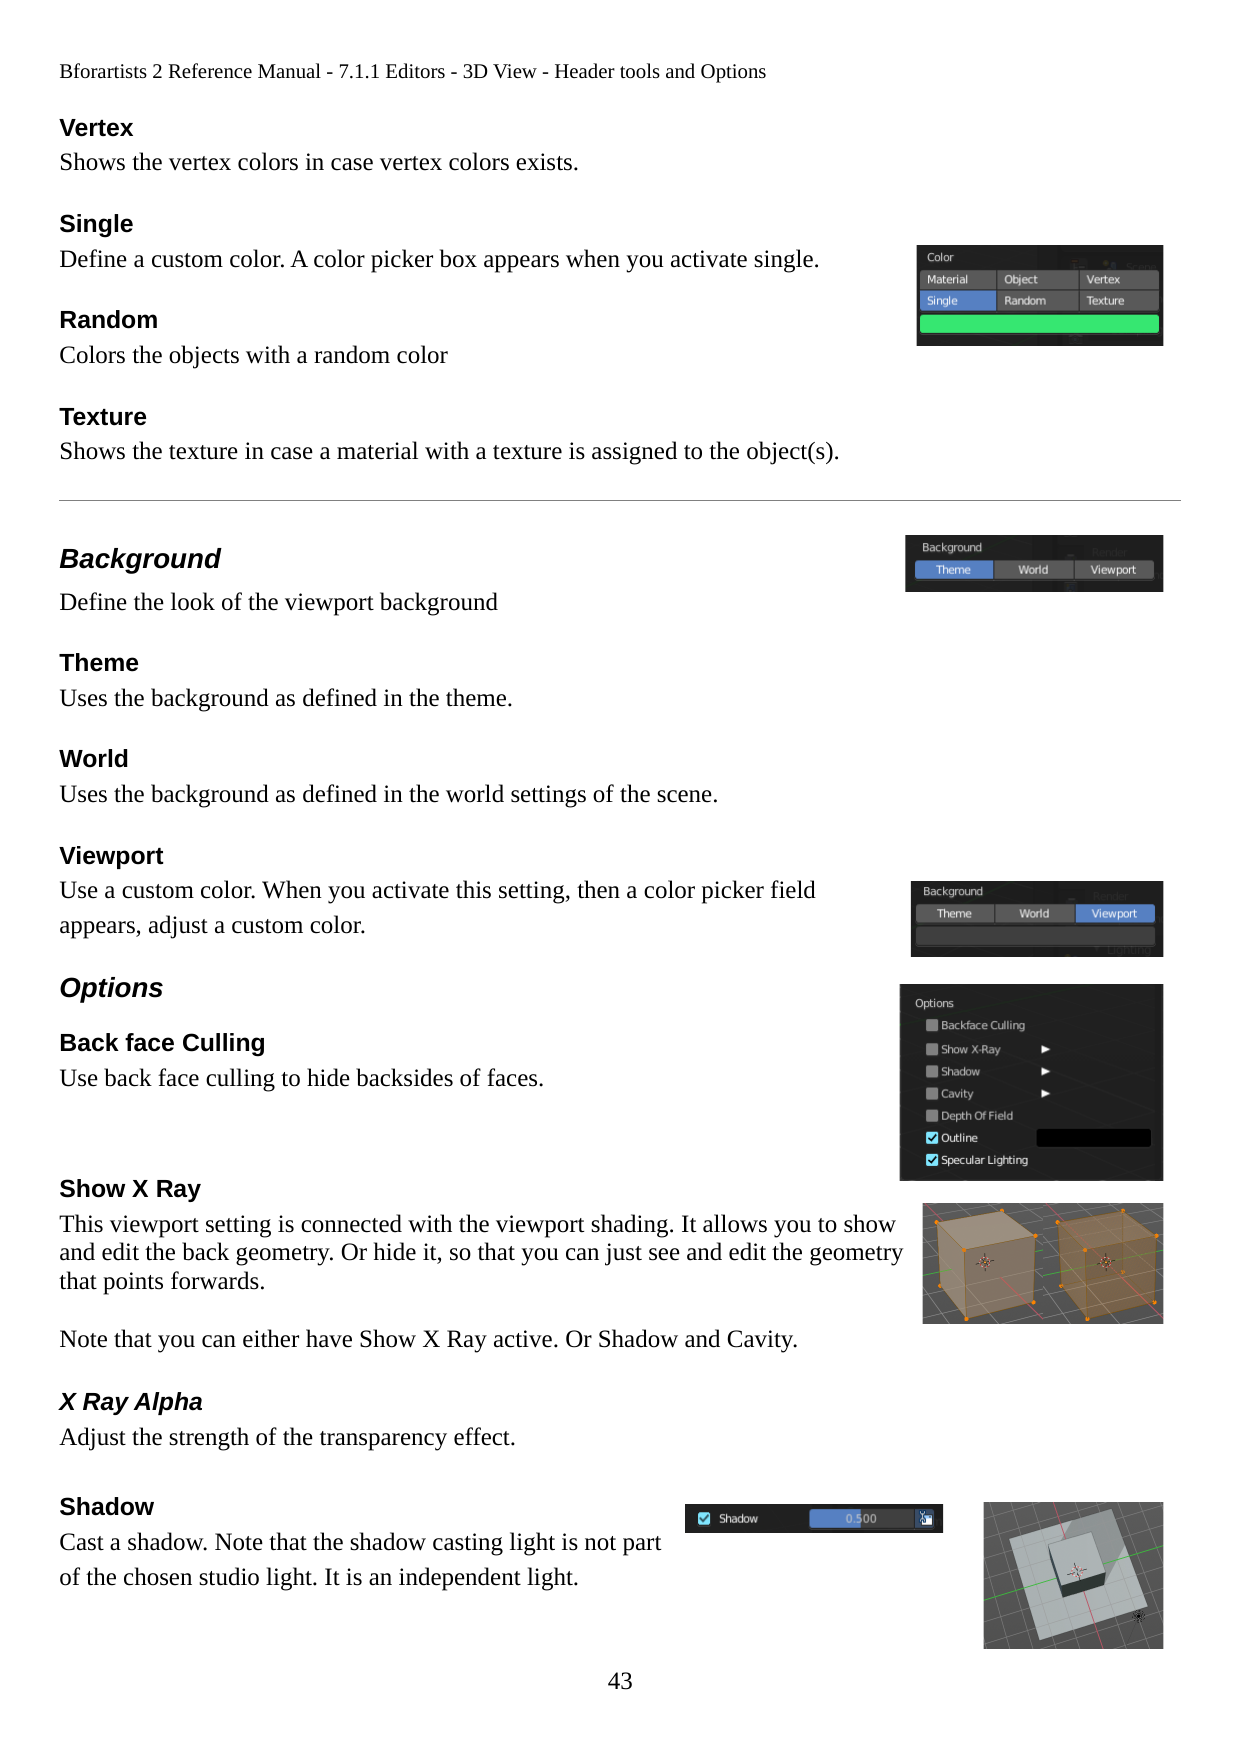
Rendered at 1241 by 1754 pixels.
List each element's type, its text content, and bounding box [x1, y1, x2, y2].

text Uses the background as defined in the world settings of the scene. [59, 779, 1181, 808]
picture [685, 1504, 944, 1533]
subtitle Show X Ray [59, 1174, 1181, 1202]
picture [899, 984, 1164, 1181]
picture [983, 1502, 1164, 1649]
picture [910, 881, 1164, 957]
text Cast a shadow. Note that the shadow casting light is not part of the chosen studio light. It is an independent light. [59, 1527, 983, 1590]
subtitle World [59, 744, 1181, 773]
subtitle [1164, 542, 1181, 574]
text Shows the texture in case a material with a texture is assigned to the object(s). [59, 436, 1181, 465]
subtitle [1164, 305, 1181, 334]
subtitle Options [59, 972, 1181, 1003]
picture [922, 1203, 1164, 1324]
text This viewport setting is connected with the viewport shading. It allows you to show and edit the back geometry. Or hide it, so that you can just see and edit the geometry that points forwards. [59, 1209, 922, 1295]
subtitle Shadow [59, 1492, 1181, 1521]
text Adjust the strength of the transparency effect. [59, 1422, 1181, 1451]
text Define a custom color. A color picker box appears when you activate single. [59, 244, 1181, 272]
picture [916, 245, 1164, 346]
subtitle Background [59, 542, 905, 574]
subtitle Vertex [59, 113, 1181, 141]
subtitle X Ray Alpha [59, 1387, 1181, 1416]
text Note that you can either have Show X Ray active. Or Shadow and Cavity. [59, 1295, 1181, 1352]
subtitle Random [59, 305, 916, 334]
subtitle Single [59, 209, 1181, 237]
text Uses the background as defined in the theme. [59, 683, 1181, 712]
subtitle Texture [59, 402, 1181, 430]
subtitle [1164, 1028, 1181, 1057]
text Use back face culling to hide backsides of faces. [59, 1063, 899, 1092]
picture [905, 535, 1164, 592]
text Use a custom color. When you activate this setting, then a color picker field appears, adjust a custom color. [59, 876, 1181, 939]
subtitle Theme [59, 648, 1181, 677]
text Shows the vertex colors in case vertex colors exists. [59, 147, 1181, 176]
subtitle Back face Culling [59, 1028, 899, 1057]
subtitle Viewport [59, 841, 1181, 869]
text Colors the objects with a random color [59, 340, 1181, 369]
text Define the look of the viewport background [59, 587, 1181, 615]
